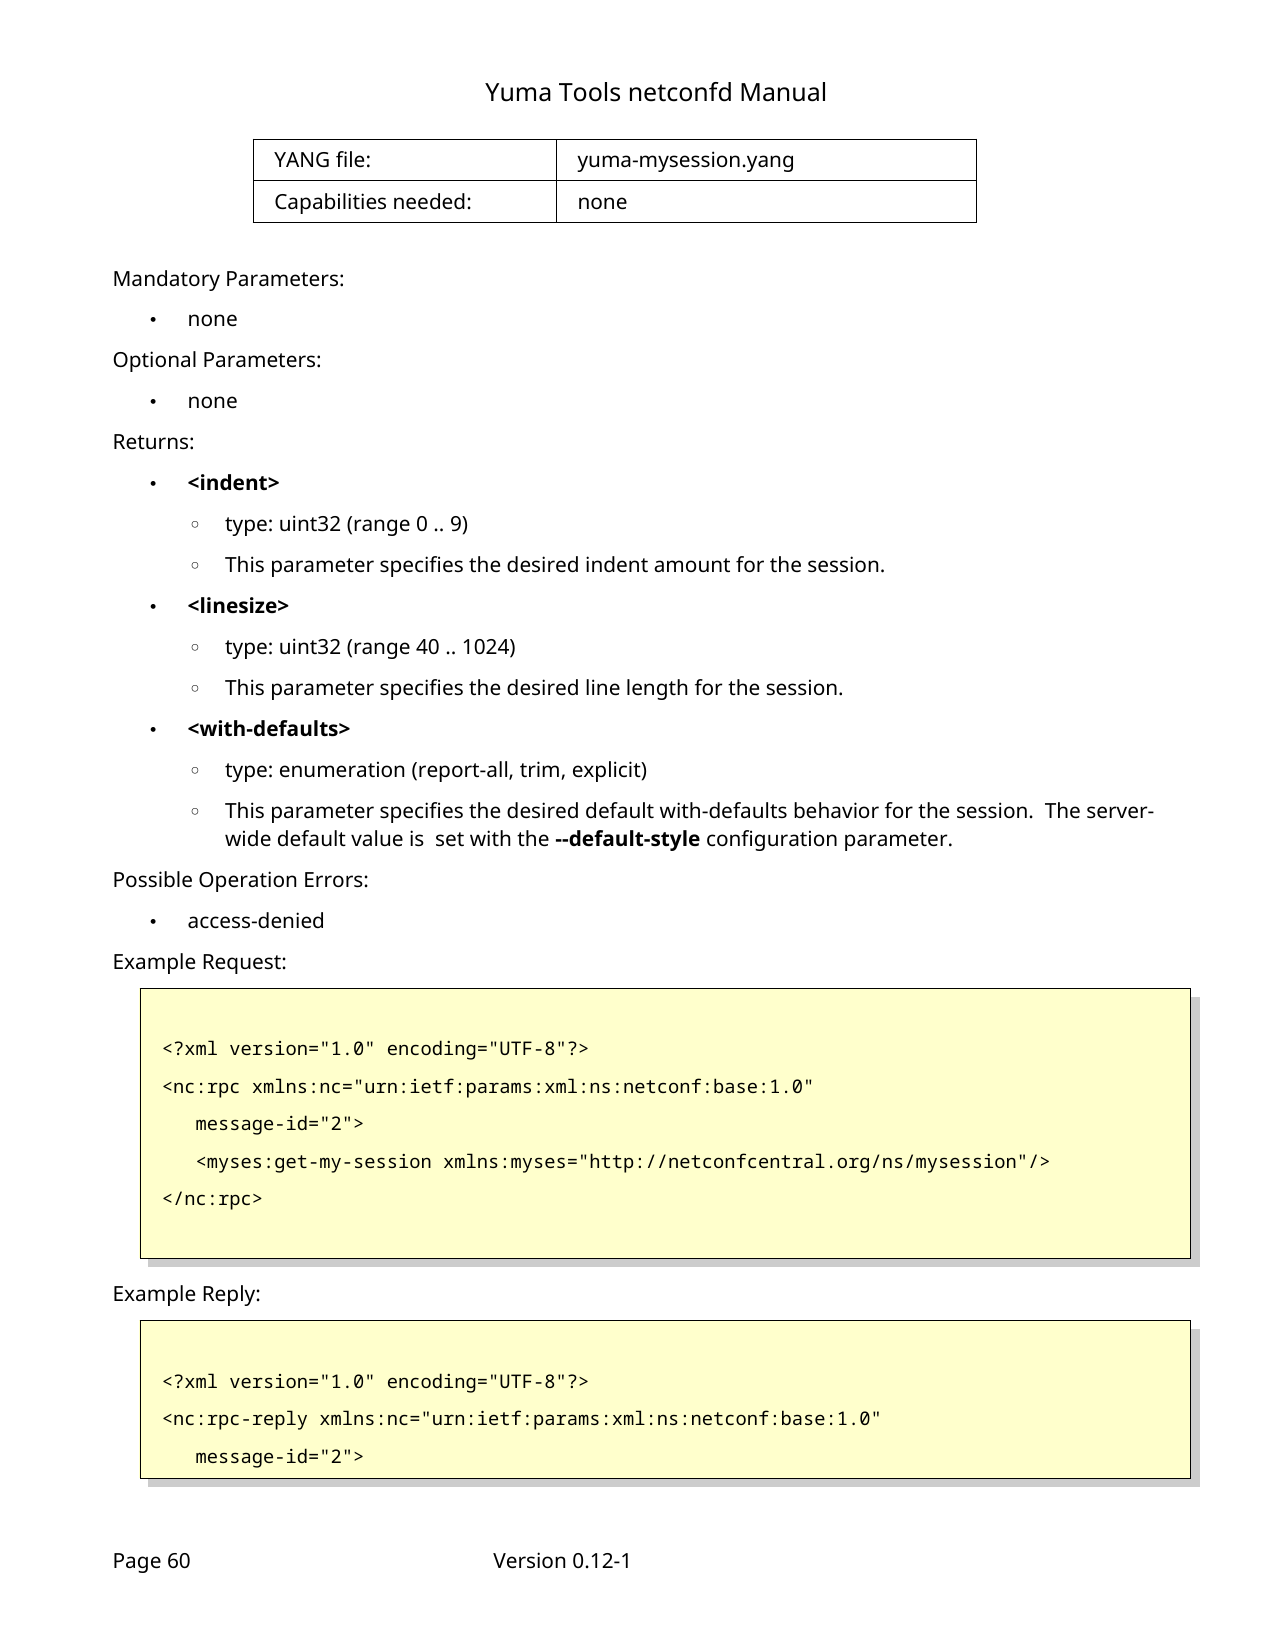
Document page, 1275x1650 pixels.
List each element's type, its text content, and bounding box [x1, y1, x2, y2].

table_cell YANG file: [254, 140, 556, 180]
text <nc:rpc-reply xmlns:nc="urn:ietf:params:xml:ns:netconf:base:1.0" [141, 1395, 1190, 1431]
list This parameter specifies the desired default with-defaults behavior for the session. The server-wide default value is set with the --default-style configuration parameter. [187, 796, 1200, 853]
text Optional Parameters: [112, 346, 1200, 374]
text <nc:rpc xmlns:nc="urn:ietf:params:xml:ns:netconf:base:1.0" [141, 1063, 1190, 1098]
list <indent> [150, 468, 1200, 497]
text Returns: [112, 427, 1200, 456]
text Example Request: [112, 947, 1200, 976]
text message-id="2"> [141, 1101, 1190, 1136]
text <?xml version="1.0" encoding="UTF-8"?> [141, 1026, 1190, 1061]
text </nc:rpc> [141, 1176, 1190, 1211]
list <with-defaults> [150, 714, 1200, 742]
list <linesize> [150, 591, 1200, 619]
text Possible Operation Errors: [112, 865, 1200, 894]
text message-id="2"> [141, 1433, 1190, 1478]
list none [150, 386, 1200, 415]
list type: uint32 (range 0 .. 9) [187, 509, 1200, 538]
list This parameter specifies the desired indent amount for the session. [187, 550, 1200, 579]
table_cell yuma-mysession.yang [557, 140, 976, 180]
text <?xml version="1.0" encoding="UTF-8"?> [141, 1358, 1190, 1393]
list This parameter specifies the desired line length for the session. [187, 673, 1200, 701]
table_cell Capabilities needed: [254, 181, 556, 222]
text <myses:get-my-session xmlns:myses="http://netconfcentral.org/ns/mysession"/> [141, 1138, 1190, 1173]
list type: uint32 (range 40 .. 1024) [187, 632, 1200, 661]
table_cell none [557, 181, 976, 222]
list access-denied [150, 906, 1200, 934]
text Mandatory Parameters: [112, 264, 1200, 292]
text Example Reply: [112, 1279, 1200, 1308]
list type: enumeration (report-all, trim, explicit) [187, 755, 1200, 783]
list none [150, 304, 1200, 333]
